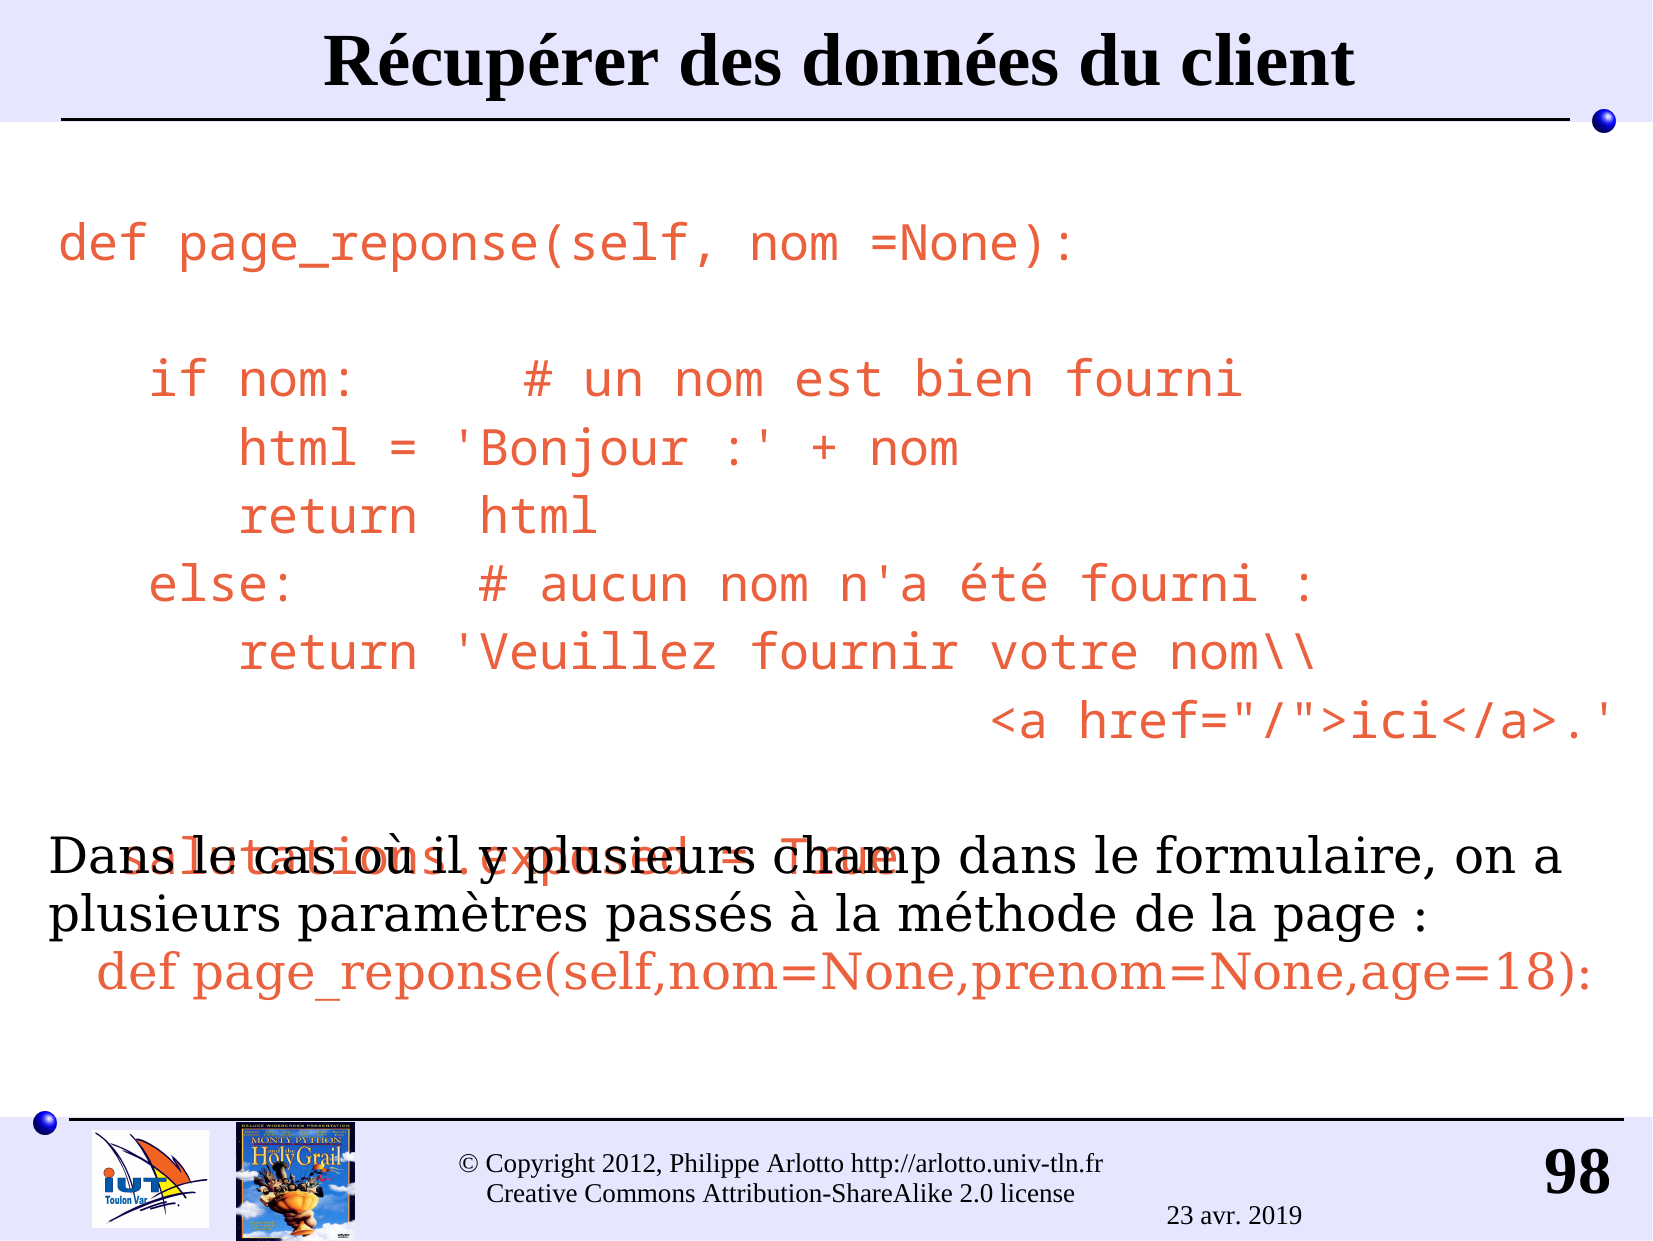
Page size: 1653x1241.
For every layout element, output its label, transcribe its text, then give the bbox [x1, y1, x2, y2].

picture [236, 1122, 355, 1241]
text_box Dans le cas où il y plusieurs champ dans le formulaire, on a plusieurs paramètres passés à la méthode de la page : def page_reponse(self,nom=None,prenom=None,age=18): [48, 826, 1595, 1003]
title Récupérer des données du client [95, 11, 1585, 110]
text_box def page_reponse(self, nom =None): if nom: # un nom est bien fourni html = 'Bonjour :' + nom return html else: # aucun nom n'a été fourni : return 'Veuillez fournir votre nom\\ <a href="/">ici</a>.' salutations.exposed = True [59, 206, 1650, 790]
